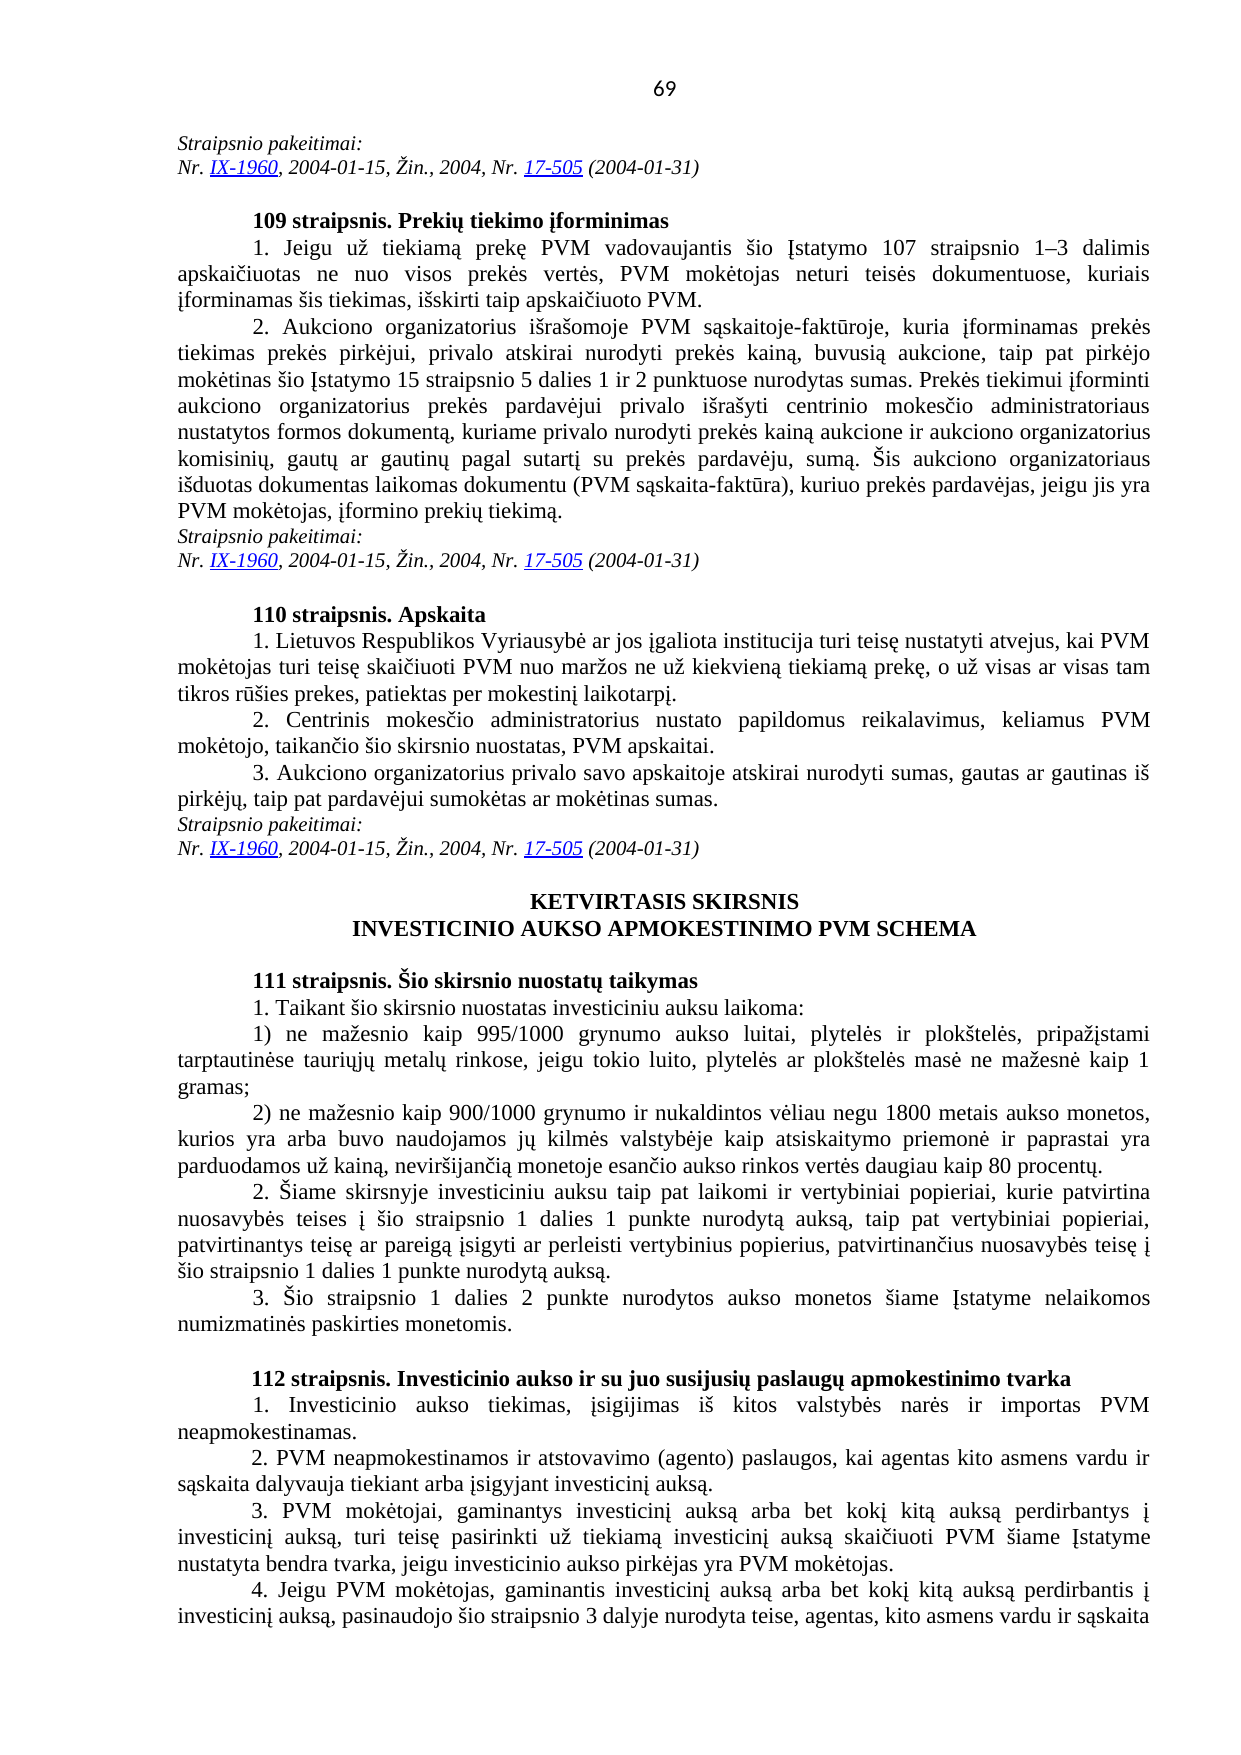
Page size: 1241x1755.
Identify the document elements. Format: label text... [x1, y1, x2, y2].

text 109 straipsnis. Prekių tiekimo įforminimas [177, 207, 1152, 234]
text 1. Taikant šio skirsnio nuostatas investiciniu auksu laikoma: [177, 994, 1152, 1020]
text 1. Jeigu už tiekiamą prekę PVM vadovaujantis šio Įstatymo 107 straipsnio 1–3 dalimis apskaičiuotas ne nuo visos prekės vertės, PVM mokėtojas neturi teisės dokumentuose, kuriais įforminamas šis tiekimas, išskirti taip apskaičiuoto PVM. [177, 234, 1152, 313]
text Nr. IX-1960, 2004-01-15, Žin., 2004, Nr. 17-505 (2004-01-31) [177, 836, 1152, 859]
text KETVIRTASIS SKIRSNIS [177, 888, 1152, 915]
text 2. Šiame skirsnyje investiciniu auksu taip pat laikomi ir vertybiniai popieriai, kurie patvirtina nuosavybės teises į šio straipsnio 1 dalies 1 punkte nurodytą auksą, taip pat vertybiniai popieriai, patvirtinantys teisę ar pareigą įsigyti ar perleisti vertybinius popierius, patvirtinančius nuosavybės teisę į šio straipsnio 1 dalies 1 punkte nurodytą auksą. [177, 1178, 1152, 1284]
text Straipsnio pakeitimai: [177, 524, 1152, 548]
text 110 straipsnis. Apskaita [177, 601, 1152, 627]
text 1. Lietuvos Respublikos Vyriausybė ar jos įgaliota institucija turi teisę nustatyti atvejus, kai PVM mokėtojas turi teisę skaičiuoti PVM nuo maržos ne už kiekvieną tiekiamą prekę, o už visas ar visas tam tikros rūšies prekes, patiektas per mokestinį laikotarpį. [177, 627, 1152, 706]
text Straipsnio pakeitimai: [177, 811, 1152, 836]
text INVESTICINIO AUKSO APMOKESTINIMO PVM SCHEMA [177, 915, 1152, 941]
text Nr. IX-1960, 2004-01-15, Žin., 2004, Nr. 17-505 (2004-01-31) [177, 548, 1152, 572]
text Straipsnio pakeitimai: [177, 131, 1152, 155]
text 111 straipsnis. Šio skirsnio nuostatų taikymas [177, 967, 1152, 994]
text 4. Jeigu PVM mokėtojas, gaminantis investicinį auksą arba bet kokį kitą auksą perdirbantis į investicinį auksą, pasinaudojo šio straipsnio 3 dalyje nurodyta teise, agentas, kito asmens vardu ir sąskaita [177, 1576, 1152, 1629]
text 3. Šio straipsnio 1 dalies 2 punkte nurodytos aukso monetos šiame Įstatyme nelaikomos numizmatinės paskirties monetomis. [177, 1284, 1152, 1336]
text 3. PVM mokėtojai, gaminantys investicinį auksą arba bet kokį kitą auksą perdirbantys į investicinį auksą, turi teisę pasirinkti už tiekiamą investicinį auksą skaičiuoti PVM šiame Įstatyme nustatyta bendra tvarka, jeigu investicinio aukso pirkėjas yra PVM mokėtojas. [177, 1497, 1152, 1576]
text 2) ne mažesnio kaip 900/1000 grynumo ir nukaldintos vėliau negu 1800 metais aukso monetos, kurios yra arba buvo naudojamos jų kilmės valstybėje kaip atsiskaitymo priemonė ir paprastai yra parduodamos už kainą, neviršijančią monetoje esančio aukso rinkos vertės daugiau kaip 80 procentų. [177, 1099, 1152, 1178]
text 1. Investicinio aukso tiekimas, įsigijimas iš kitos valstybės narės ir importas PVM neapmokestinamas. [177, 1391, 1152, 1444]
text 1) ne mažesnio kaip 995/1000 grynumo aukso luitai, plytelės ir plokštelės, pripažįstami tarptautinėse tauriųjų metalų rinkose, jeigu tokio luito, plytelės ar plokštelės masė ne mažesnė kaip 1 gramas; [177, 1020, 1152, 1099]
text 2. Centrinis mokesčio administratorius nustato papildomus reikalavimus, keliamus PVM mokėtojo, taikančio šio skirsnio nuostatas, PVM apskaitai. [177, 706, 1152, 759]
text 2. PVM neapmokestinamos ir atstovavimo (agento) paslaugos, kai agentas kito asmens vardu ir sąskaita dalyvauja tiekiant arba įsigyjant investicinį auksą. [177, 1444, 1152, 1497]
text 3. Aukciono organizatorius privalo savo apskaitoje atskirai nurodyti sumas, gautas ar gautinas iš pirkėjų, taip pat pardavėjui sumokėtas ar mokėtinas sumas. [177, 759, 1152, 811]
text Nr. IX-1960, 2004-01-15, Žin., 2004, Nr. 17-505 (2004-01-31) [177, 155, 1152, 179]
text 112 straipsnis. Investicinio aukso ir su juo susijusių paslaugų apmokestinimo tvarka [177, 1365, 1152, 1391]
text 2. Aukciono organizatorius išrašomoje PVM sąskaitoje-faktūroje, kuria įforminamas prekės tiekimas prekės pirkėjui, privalo atskirai nurodyti prekės kainą, buvusią aukcione, taip pat pirkėjo mokėtinas šio Įstatymo 15 straipsnio 5 dalies 1 ir 2 punktuose nurodytas sumas. Prekės tiekimui įforminti aukciono organizatorius prekės pardavėjui privalo išrašyti centrinio mokesčio administratoriaus nustatytos formos dokumentą, kuriame privalo nurodyti prekės kainą aukcione ir aukciono organizatorius komisinių, gautų ar gautinų pagal sutartį su prekės pardavėju, sumą. Šis aukciono organizatoriaus išduotas dokumentas laikomas dokumentu (PVM sąskaita-faktūra), kuriuo prekės pardavėjas, jeigu jis yra PVM mokėtojas, įformino prekių tiekimą. [177, 313, 1152, 524]
